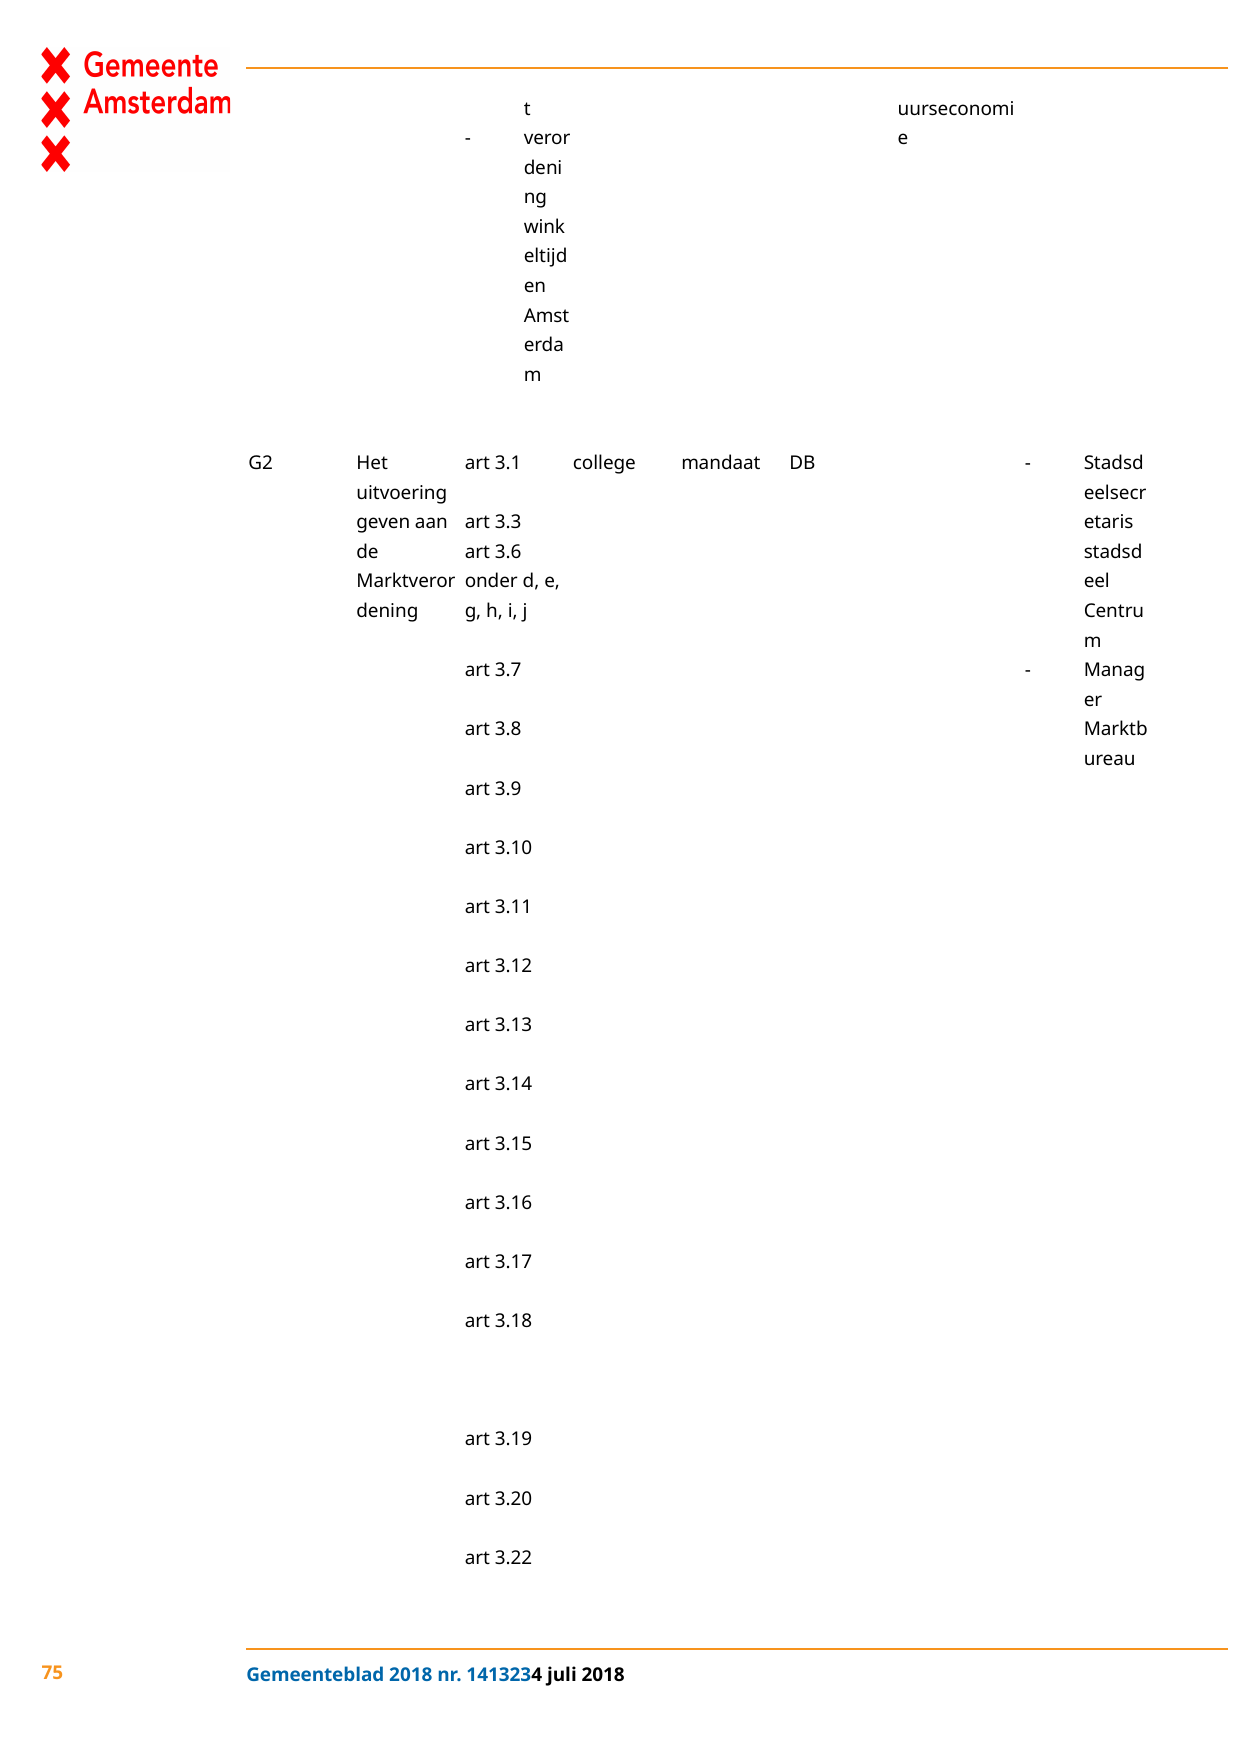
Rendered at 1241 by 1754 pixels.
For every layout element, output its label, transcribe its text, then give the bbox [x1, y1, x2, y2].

table_header Het uitvoering geven aan de Marktverordening [356, 420, 464, 1599]
table_cell [681, 95, 789, 416]
table_header mandaat [681, 420, 789, 1599]
table_header [898, 420, 1024, 1599]
table_cell t verordening winkeltijden Amsterdam [465, 95, 573, 416]
table_header G2 [248, 420, 356, 1599]
table_cell [248, 95, 356, 416]
table_cell [1025, 95, 1152, 416]
table_header art 3.1 art 3.3 art 3.6 onder d, e, g, h, i, j art 3.7 art 3.8 art 3.9 art 3.10 art 3.11 art 3.12 art 3.13 art 3.14 art 3.15 art 3.16 art 3.17 art 3.18 art 3.19 art 3.20 art 3.22 [465, 420, 573, 1599]
table_cell [573, 95, 681, 416]
table_header Stadsdeelsecretaris stadsdeel Centrum Manager Marktbureau [1025, 420, 1152, 1599]
table_header DB [789, 420, 897, 1599]
picture [41, 47, 231, 172]
table_cell [356, 95, 464, 416]
table_cell [789, 95, 897, 416]
table_header college [573, 420, 681, 1599]
table_cell uurseconomie [898, 95, 1024, 416]
